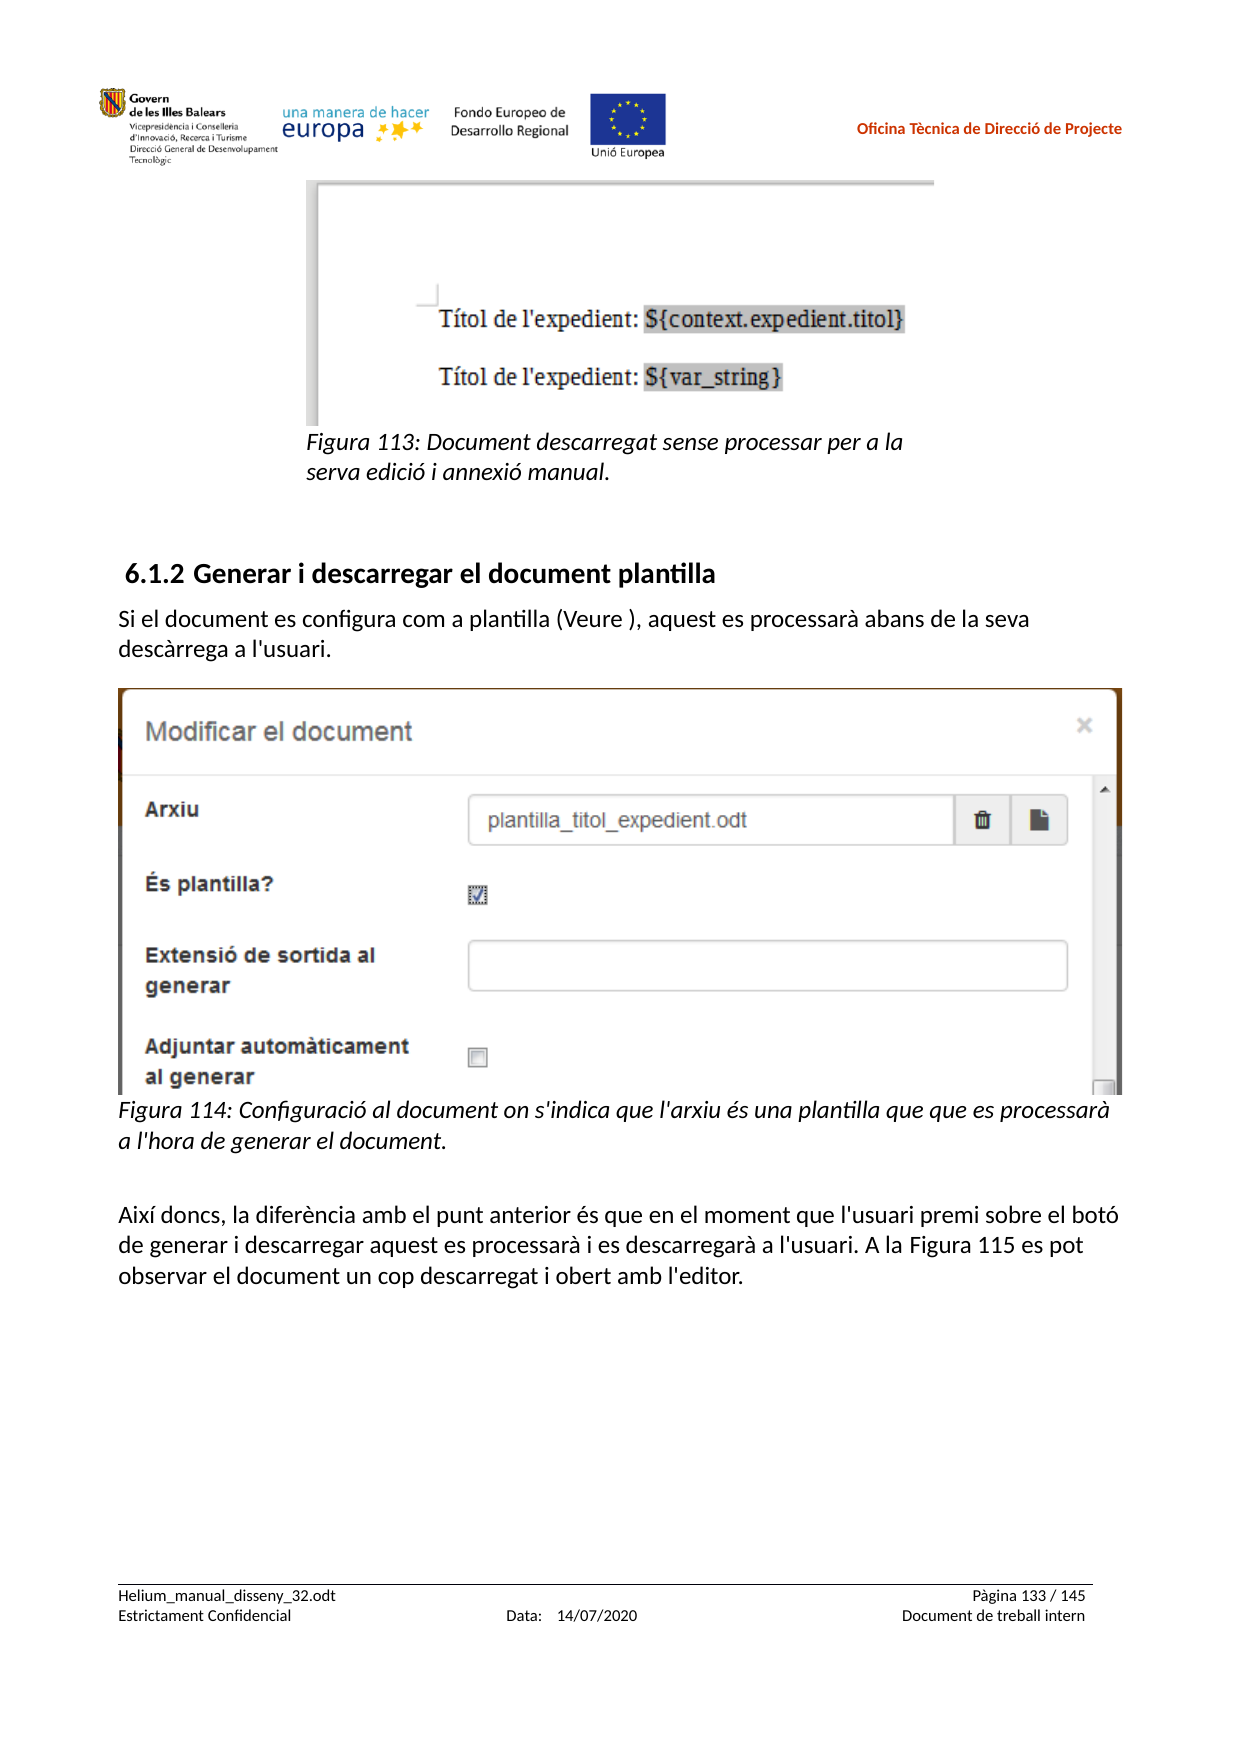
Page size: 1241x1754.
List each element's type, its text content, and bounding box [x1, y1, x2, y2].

picture [99, 87, 668, 166]
text Figura 114: Configuració al document on s'indica que l'arxiu és una plantilla que que es processarà a l'hora de generar el document. [118, 1095, 1122, 1156]
picture [306, 180, 935, 426]
subtitle Generar i descarregar el document plantilla [118, 555, 1122, 590]
text Figura 113: Document descarregat sense processar per a la serva edició i annexió manual. [306, 426, 934, 487]
text Si el document es configura com a plantilla (Veure ), aquest es processarà abans de la seva descàrrega a l'usuari. [118, 603, 1122, 664]
picture [118, 688, 1123, 1095]
text Així doncs, la diferència amb el punt anterior és que en el moment que l'usuari premi sobre el botó de generar i descarregar aquest es processarà i es descarregarà a l'usuari. A la Figura 115 es pot observar el document un cop descarregat i obert amb l'editor. [118, 1199, 1122, 1290]
